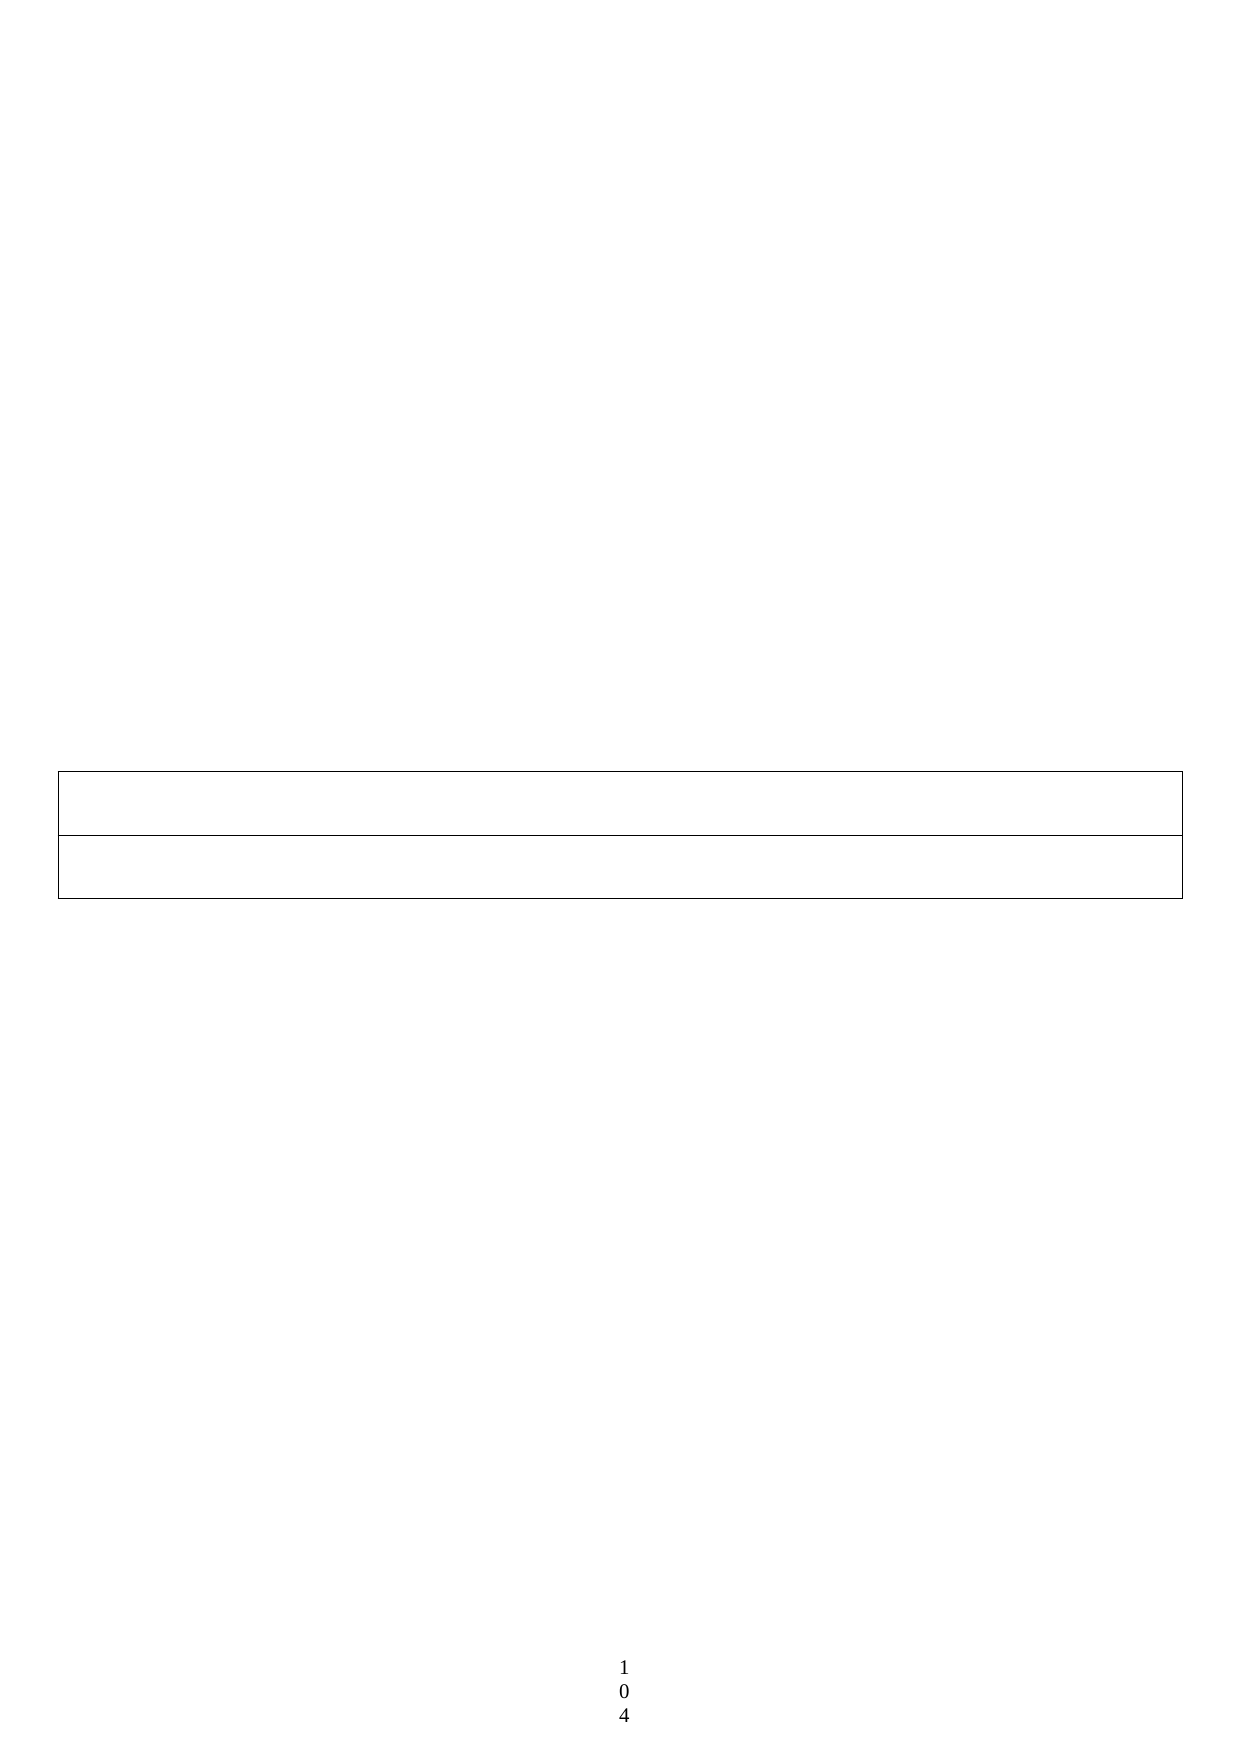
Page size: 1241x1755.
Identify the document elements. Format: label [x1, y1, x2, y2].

table_cell [59, 772, 1182, 835]
table_cell [59, 836, 1182, 898]
